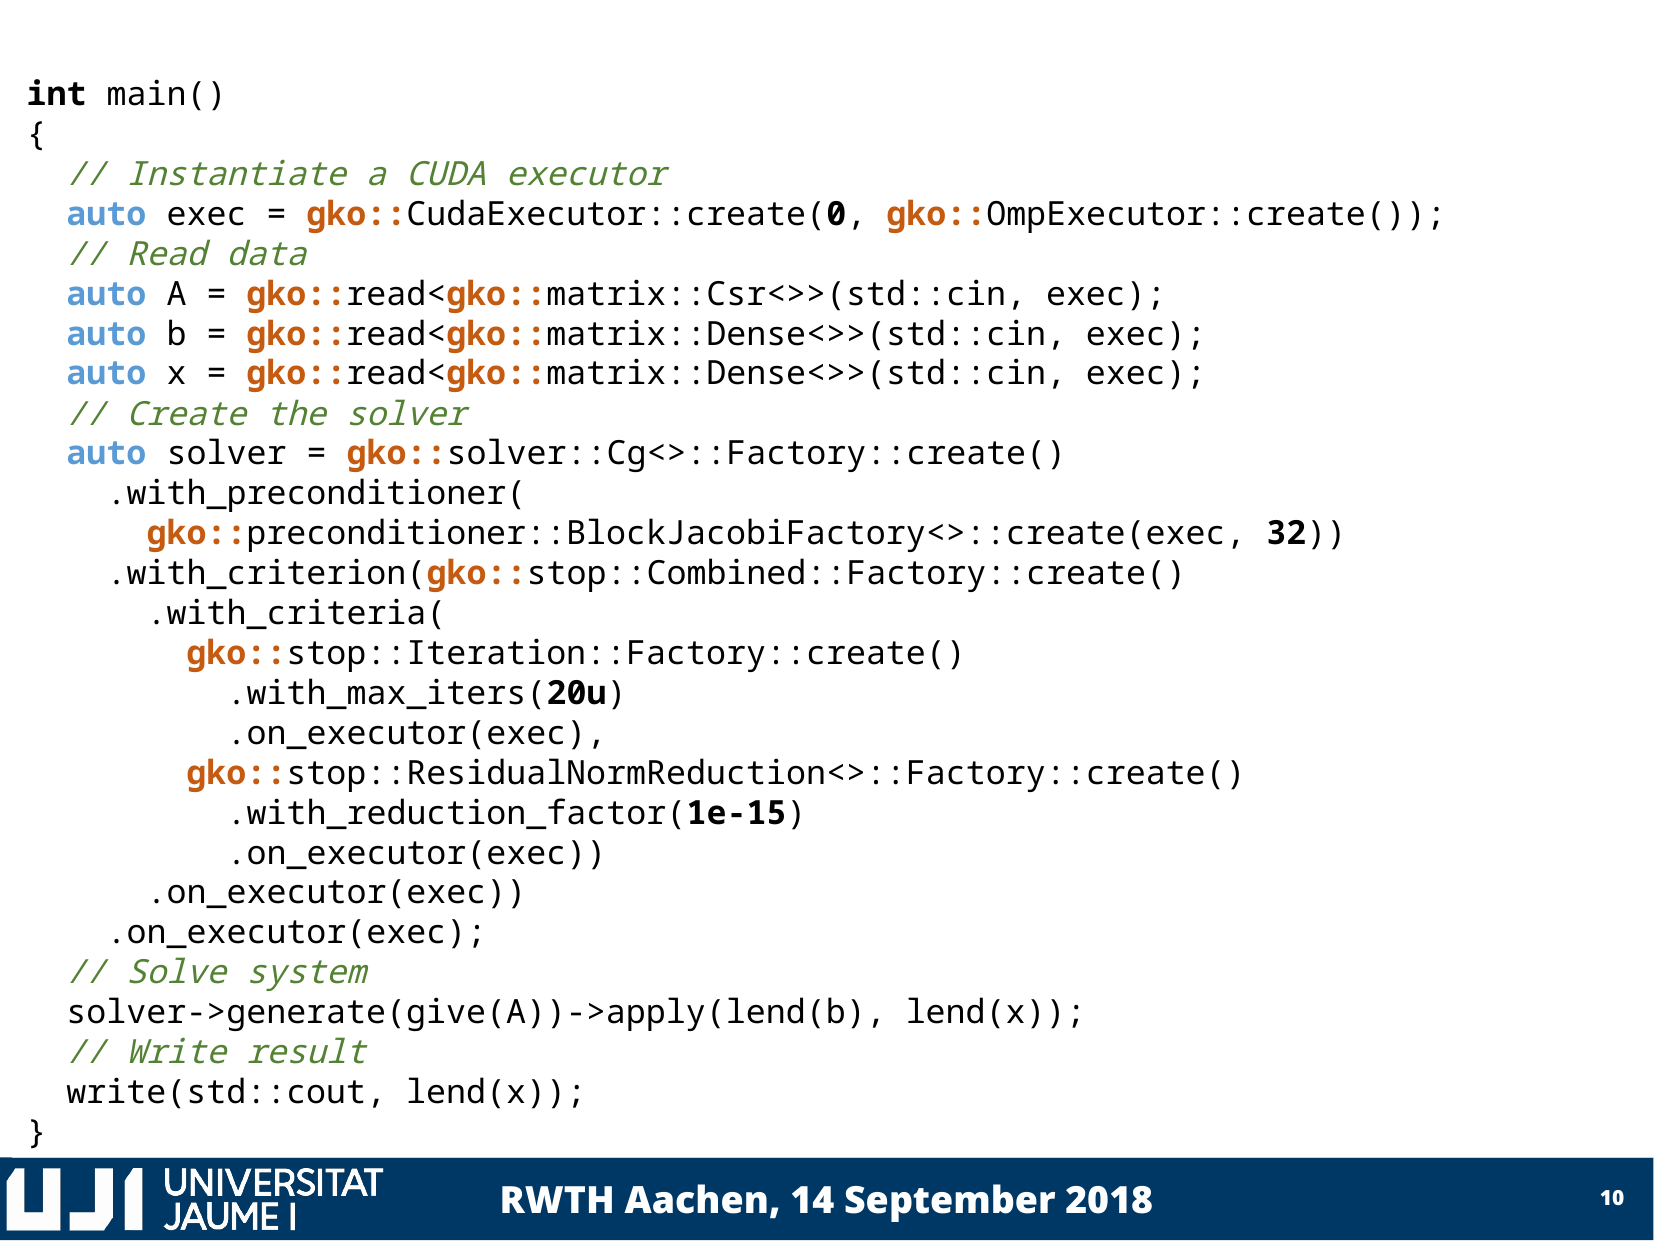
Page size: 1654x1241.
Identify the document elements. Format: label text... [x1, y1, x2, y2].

picture [0, 1158, 390, 1241]
text_box int main() { // Instantiate a CUDA executor auto exec = gko::CudaExecutor::create(0, gko::OmpExecutor::create()); // Read data auto A = gko::read<gko::matrix::Csr<>>(std::cin, exec); auto b = gko::read<gko::matrix::Dense<>>(std::cin, exec); auto x = gko::read<gko::matrix::Dense<>>(std::cin, exec); // Create the solver auto solver = gko::solver::Cg<>::Factory::create() .with_preconditioner( gko::preconditioner::BlockJacobiFactory<>::create(exec, 32)) .with_criterion(gko::stop::Combined::Factory::create() .with_criteria( gko::stop::Iteration::Factory::create() .with_max_iters(20u) .on_executor(exec), gko::stop::ResidualNormReduction<>::Factory::create() .with_reduction_factor(1e-15) .on_executor(exec)) .on_executor(exec)) .on_executor(exec); // Solve system solver->generate(give(A))->apply(lend(b), lend(x)); // Write result write(std::cout, lend(x)); } [11, 64, 1654, 1158]
